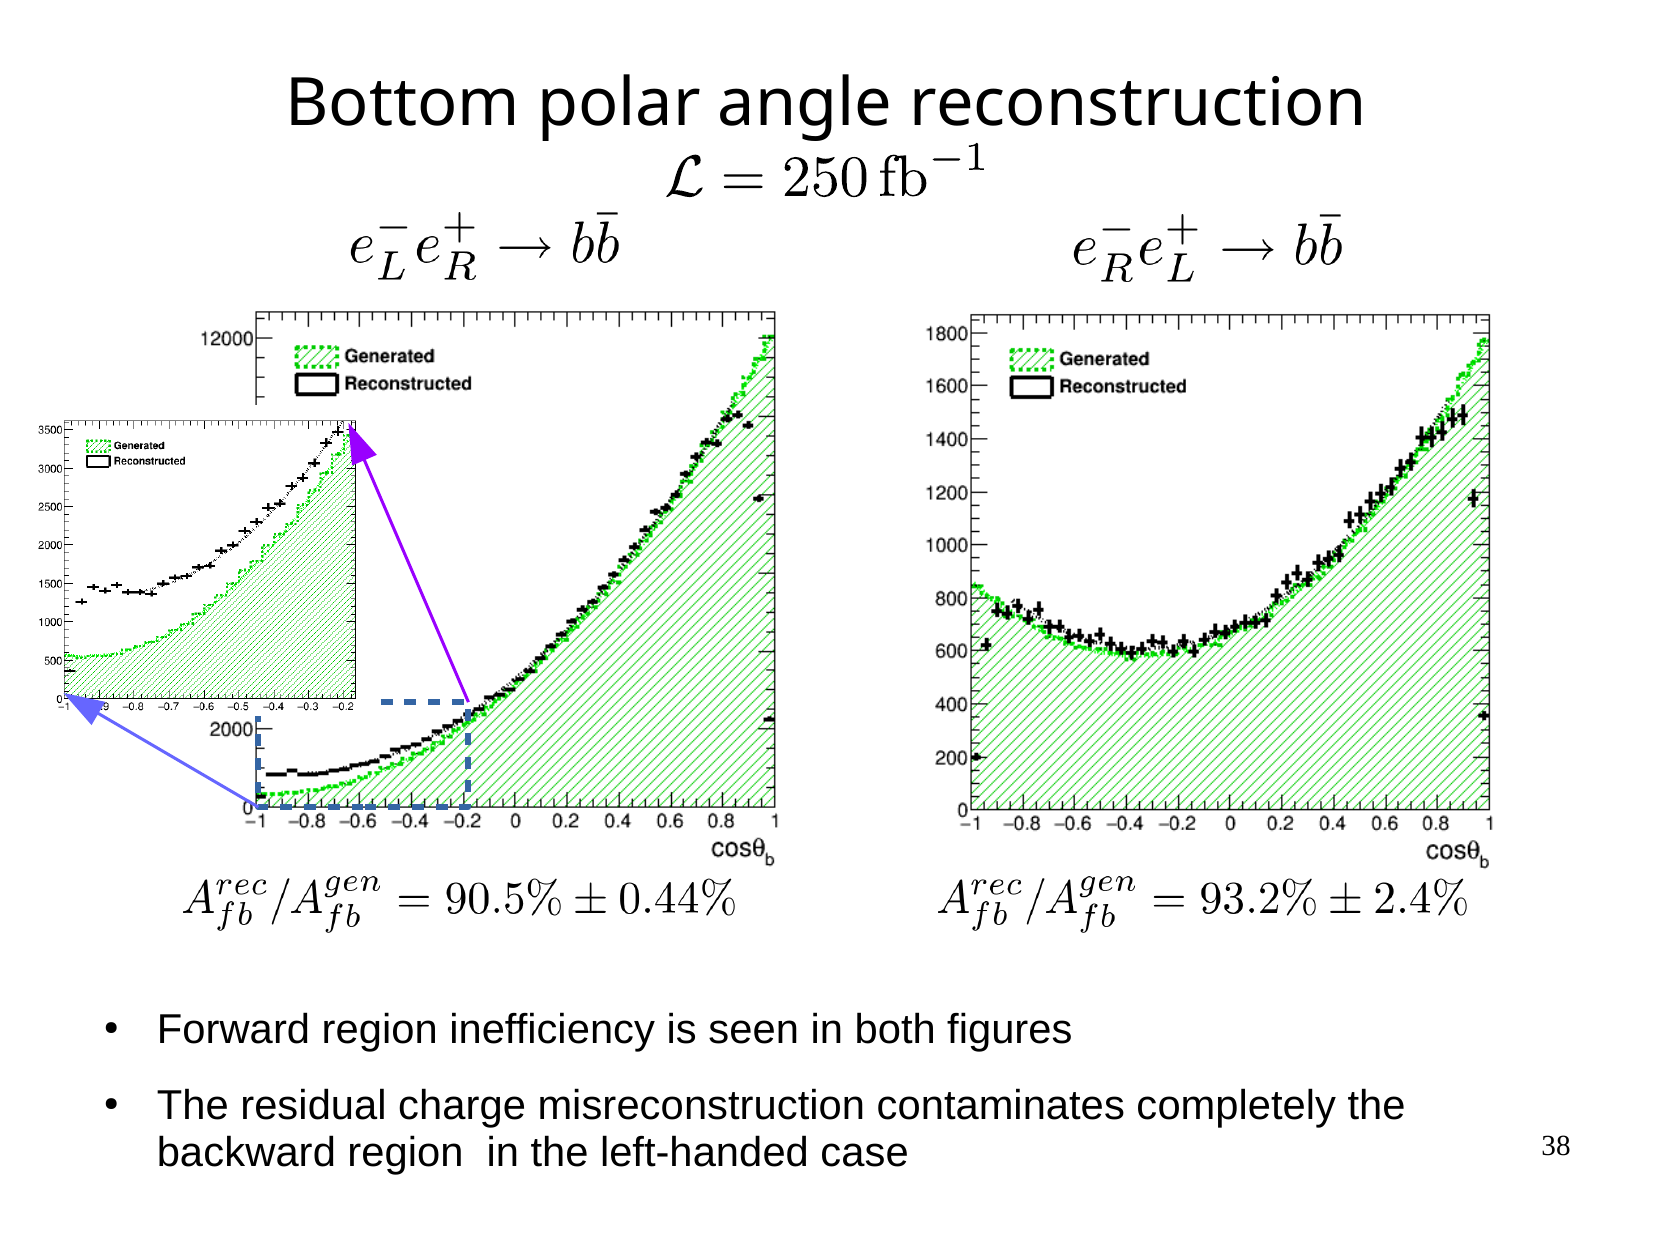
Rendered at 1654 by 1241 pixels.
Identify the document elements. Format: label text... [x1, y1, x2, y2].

picture [1073, 214, 1342, 282]
picture [350, 212, 619, 281]
list Forward region inefficiency is seen in both figures The residual charge misreconstruction contaminates completely the backward region in the left-handed case [86, 1006, 1579, 1217]
text_box [664, 142, 988, 198]
title Bottom polar angle reconstruction [82, 49, 1571, 151]
picture [33, 285, 804, 868]
picture [916, 288, 1519, 870]
picture [937, 876, 1467, 933]
picture [182, 876, 735, 933]
